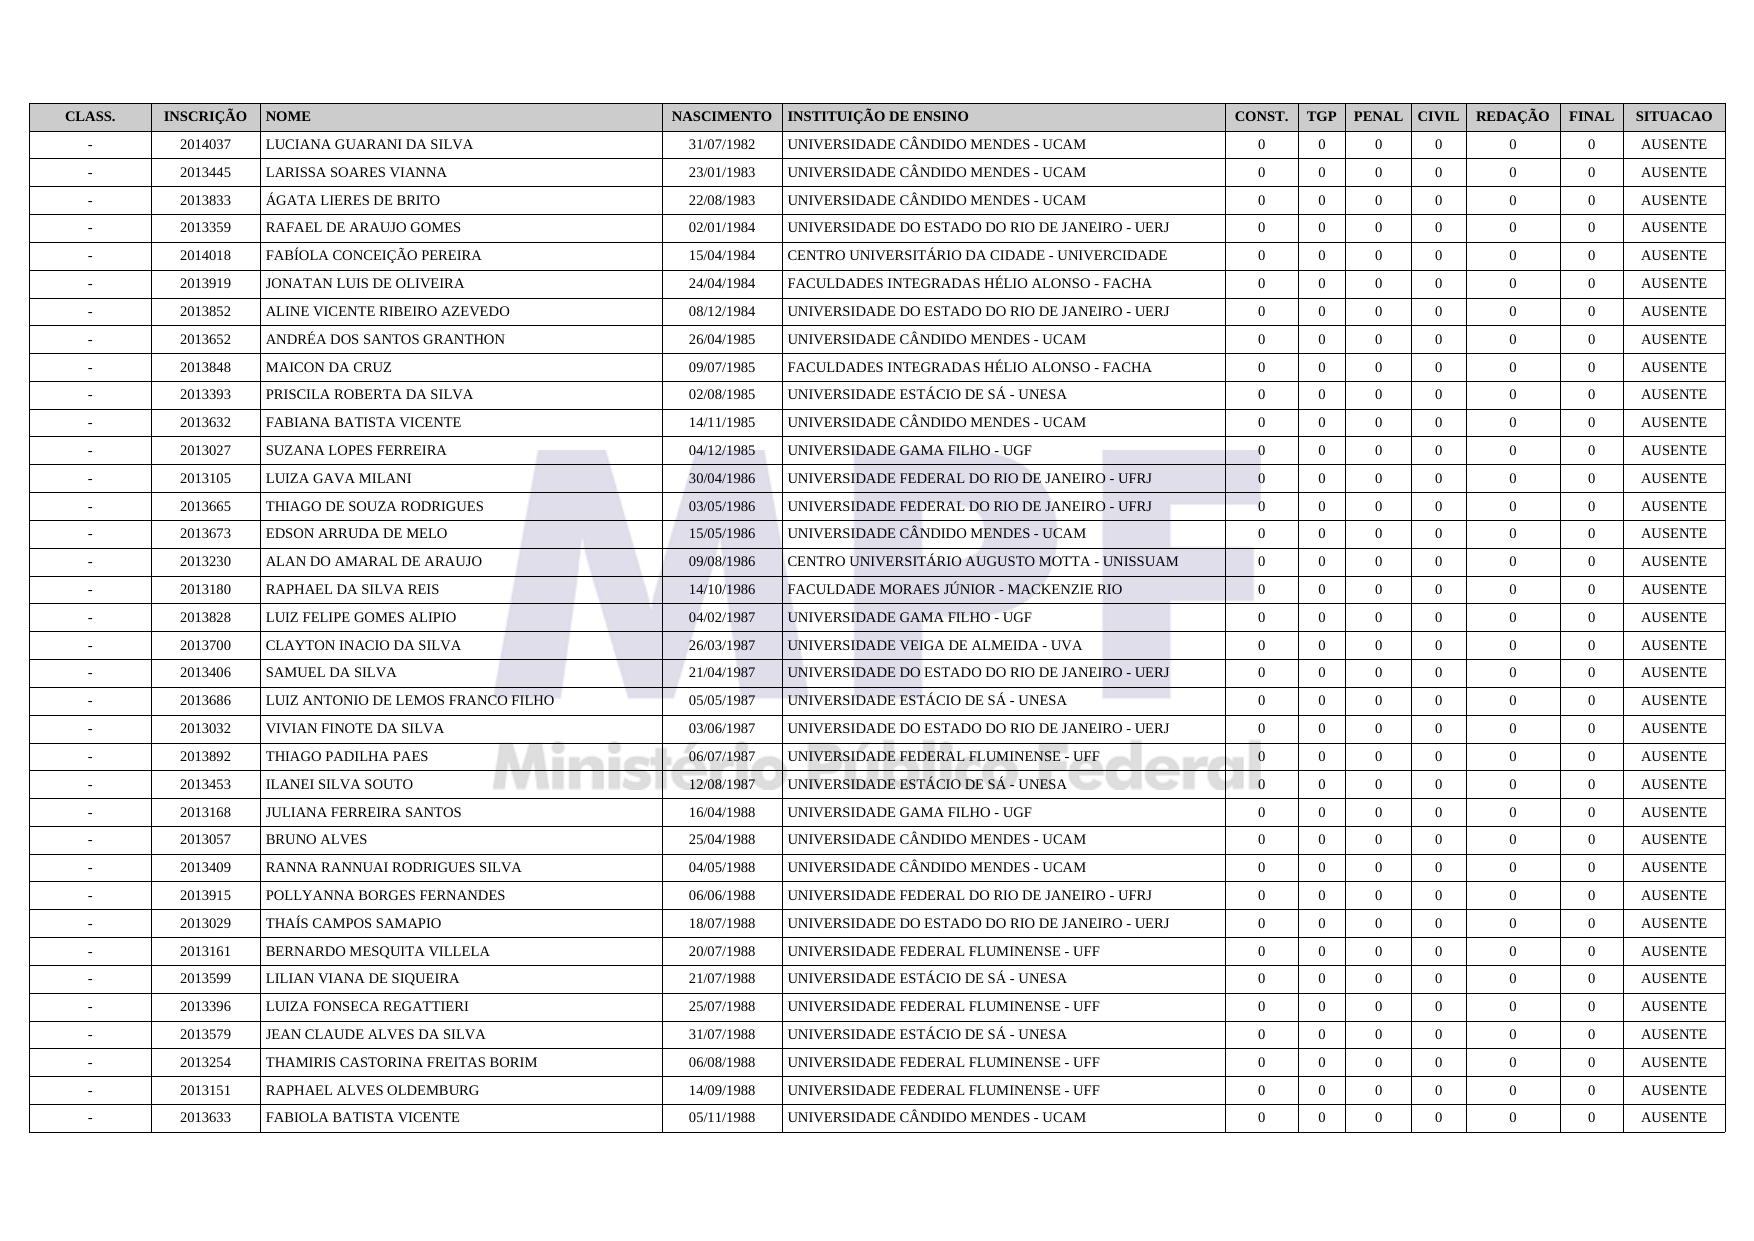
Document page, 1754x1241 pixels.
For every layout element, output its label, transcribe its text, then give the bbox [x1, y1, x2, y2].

table_cell CENTRO UNIVERSITÁRIO DA CIDADE - UNIVERCIDADE [783, 243, 1225, 269]
table_cell - [30, 577, 151, 603]
table_cell 2013665 [152, 493, 260, 520]
picture [1226, 577, 1261, 603]
table_cell 0 [1412, 493, 1466, 520]
table_cell RAPHAEL ALVES OLDEMBURG [261, 1077, 662, 1104]
table_cell 16/04/1988 [663, 799, 782, 826]
table_cell 0 [1346, 660, 1411, 687]
picture [663, 632, 782, 659]
table_cell 0 [1346, 938, 1411, 965]
table_cell LUIZA GAVA MILANI [261, 465, 662, 492]
table_cell 0 [1346, 521, 1411, 548]
table_cell UNIVERSIDADE FEDERAL DO RIO DE JANEIRO - UFRJ [783, 882, 1225, 909]
table_cell AUSENTE [1624, 243, 1725, 269]
table_cell LUIZA FONSECA REGATTIERI [261, 994, 662, 1021]
table_cell UNIVERSIDADE FEDERAL FLUMINENSE - UFF [783, 994, 1225, 1021]
table_cell JEAN CLAUDE ALVES DA SILVA [261, 1022, 662, 1048]
table_cell UNIVERSIDADE ESTÁCIO DE SÁ - UNESA [783, 966, 1225, 993]
table_cell 0 [1299, 187, 1345, 214]
table_cell 0 [1467, 994, 1560, 1021]
table_cell 0 [1412, 577, 1466, 603]
table_cell 0 [1299, 966, 1345, 993]
table_cell 0 [1346, 159, 1411, 186]
table_cell - [30, 437, 151, 464]
table_cell 0 [1467, 855, 1560, 881]
table_cell JULIANA FERREIRA SANTOS [261, 799, 662, 826]
table_cell 0 [1561, 882, 1623, 909]
picture [493, 465, 662, 492]
picture [1226, 465, 1261, 492]
table_header NASCIMENTO [663, 104, 782, 131]
table_cell BERNARDO MESQUITA VILLELA [261, 938, 662, 965]
table_cell - [30, 855, 151, 881]
picture [1226, 688, 1261, 715]
picture [1226, 450, 1261, 464]
picture [783, 771, 1225, 790]
table_cell - [30, 966, 151, 993]
table_cell 2013700 [152, 632, 260, 659]
table_cell 08/12/1984 [663, 299, 782, 325]
picture [783, 450, 1225, 464]
table_cell THAMIRIS CASTORINA FREITAS BORIM [261, 1049, 662, 1076]
table_cell - [30, 632, 151, 659]
table_cell VIVIAN FINOTE DA SILVA [261, 716, 662, 742]
table_cell 2013686 [152, 688, 260, 714]
table_cell 0 [1226, 744, 1298, 770]
table_cell 0 [1226, 994, 1298, 1021]
table_cell AUSENTE [1624, 299, 1725, 325]
table_cell 2013027 [152, 437, 260, 464]
table_cell 0 [1299, 632, 1345, 659]
table_cell 0 [1346, 465, 1411, 492]
picture [783, 660, 1225, 687]
table_cell 0 [1299, 215, 1345, 242]
table_cell 0 [1412, 437, 1466, 464]
table_cell AUSENTE [1624, 882, 1725, 909]
table_cell 0 [1226, 799, 1298, 826]
table_cell 0 [1346, 716, 1411, 742]
table_cell 0 [1467, 354, 1560, 381]
table_cell 0 [1467, 1022, 1560, 1048]
table_header INSTITUIÇÃO DE ENSINO [783, 104, 1225, 131]
table_cell AUSENTE [1624, 549, 1725, 576]
picture [1226, 771, 1261, 790]
table_cell AUSENTE [1624, 465, 1725, 492]
table_cell UNIVERSIDADE CÂNDIDO MENDES - UCAM [783, 1105, 1225, 1132]
picture [493, 577, 662, 603]
table_header CLASS. [30, 104, 151, 131]
table_cell 0 [1561, 159, 1623, 186]
table_cell 04/12/1985 [663, 437, 782, 464]
table_cell 0 [1561, 799, 1623, 826]
picture [783, 716, 1225, 743]
picture [663, 521, 782, 548]
table_cell AUSENTE [1624, 1049, 1725, 1076]
table_cell 0 [1467, 410, 1560, 436]
table_cell 0 [1299, 855, 1345, 881]
table_cell LILIAN VIANA DE SIQUEIRA [261, 966, 662, 993]
table_cell 0 [1412, 799, 1466, 826]
table_cell 0 [1346, 771, 1411, 798]
table_cell 0 [1346, 577, 1411, 603]
table_cell 0 [1412, 1077, 1466, 1104]
table_cell 0 [1412, 159, 1466, 186]
table_cell UNIVERSIDADE GAMA FILHO - UGF [783, 799, 1225, 826]
table_cell 0 [1467, 799, 1560, 826]
table_cell 0 [1561, 354, 1623, 381]
picture [493, 549, 662, 576]
table_cell 26/04/1985 [663, 326, 782, 353]
table_cell - [30, 326, 151, 353]
table_header REDAÇÃO [1467, 104, 1560, 131]
table_cell EDSON ARRUDA DE MELO [261, 521, 662, 548]
table_cell 0 [1412, 1105, 1466, 1132]
table_cell 2013848 [152, 354, 260, 381]
table_cell 0 [1346, 688, 1411, 714]
table_cell AUSENTE [1624, 855, 1725, 881]
table_cell 05/11/1988 [663, 1105, 782, 1132]
picture [663, 716, 782, 743]
table_cell 15/05/1986 [663, 521, 782, 548]
table_cell 24/04/1984 [663, 271, 782, 297]
table_cell 0 [1412, 660, 1466, 687]
table_cell AUSENTE [1624, 966, 1725, 993]
table_cell 0 [1467, 549, 1560, 576]
table_cell UNIVERSIDADE CÂNDIDO MENDES - UCAM [783, 521, 1225, 548]
table_cell 0 [1299, 299, 1345, 325]
table_cell 0 [1467, 882, 1560, 909]
table_cell 0 [1299, 437, 1345, 464]
table_cell AUSENTE [1624, 1105, 1725, 1132]
table_cell 0 [1561, 243, 1623, 269]
table_cell UNIVERSIDADE CÂNDIDO MENDES - UCAM [783, 132, 1225, 158]
picture [663, 493, 782, 520]
table_cell 0 [1299, 465, 1345, 492]
table_cell 0 [1226, 938, 1298, 965]
table_cell 0 [1561, 938, 1623, 965]
table_cell 0 [1346, 882, 1411, 909]
table_cell 0 [1561, 632, 1623, 659]
table_cell 0 [1299, 799, 1345, 826]
table_cell - [30, 215, 151, 242]
table_cell 0 [1412, 966, 1466, 993]
picture [1226, 493, 1261, 520]
table_cell SAMUEL DA SILVA [261, 660, 662, 687]
table_cell 2013393 [152, 382, 260, 409]
table_cell AUSENTE [1624, 410, 1725, 436]
table_cell 30/04/1986 [663, 465, 782, 492]
table_cell 0 [1412, 1049, 1466, 1076]
table_cell - [30, 159, 151, 186]
picture [493, 716, 662, 743]
picture [783, 465, 1225, 492]
table_cell 0 [1412, 271, 1466, 297]
table_cell AUSENTE [1624, 521, 1725, 548]
table_cell 0 [1412, 688, 1466, 714]
table_cell CENTRO UNIVERSITÁRIO AUGUSTO MOTTA - UNISSUAM [783, 549, 1225, 576]
table_cell 03/05/1986 [663, 493, 782, 520]
table_cell 2013828 [152, 604, 260, 631]
table_cell 0 [1346, 299, 1411, 325]
picture [1226, 632, 1261, 659]
table_cell 0 [1346, 966, 1411, 993]
table_cell - [30, 604, 151, 631]
picture [783, 688, 1225, 715]
table_cell 0 [1299, 326, 1345, 353]
table_cell 0 [1299, 1049, 1345, 1076]
table_cell AUSENTE [1624, 799, 1725, 826]
table_cell RAFAEL DE ARAUJO GOMES [261, 215, 662, 242]
table_cell - [30, 771, 151, 798]
table_cell - [30, 744, 151, 770]
table_cell AUSENTE [1624, 994, 1725, 1021]
table_cell 0 [1561, 326, 1623, 353]
table_cell 0 [1561, 215, 1623, 242]
table_cell 0 [1299, 882, 1345, 909]
table_cell 0 [1226, 132, 1298, 158]
table_cell 0 [1226, 493, 1298, 520]
table_cell 0 [1412, 716, 1466, 742]
table_cell 0 [1467, 966, 1560, 993]
table_cell 0 [1346, 604, 1411, 631]
table_cell 0 [1561, 437, 1623, 464]
table_cell SUZANA LOPES FERREIRA [261, 437, 662, 464]
table_cell AUSENTE [1624, 215, 1725, 242]
table_cell FACULDADE MORAES JÚNIOR - MACKENZIE RIO [783, 577, 1225, 603]
table_cell 0 [1299, 1105, 1345, 1132]
table_cell 0 [1467, 688, 1560, 714]
table_cell 2013359 [152, 215, 260, 242]
picture [663, 604, 782, 631]
table_cell - [30, 882, 151, 909]
table_cell 0 [1561, 771, 1623, 798]
picture [493, 632, 662, 659]
table_cell 0 [1561, 493, 1623, 520]
table_cell 31/07/1988 [663, 1022, 782, 1048]
table_cell 21/04/1987 [663, 660, 782, 687]
table_cell 0 [1346, 243, 1411, 269]
table_cell UNIVERSIDADE CÂNDIDO MENDES - UCAM [783, 159, 1225, 186]
table_cell 0 [1467, 1077, 1560, 1104]
table_cell 0 [1226, 827, 1298, 854]
table_cell 0 [1346, 1105, 1411, 1132]
table_cell FABIANA BATISTA VICENTE [261, 410, 662, 436]
table_cell 0 [1412, 132, 1466, 158]
table_cell UNIVERSIDADE VEIGA DE ALMEIDA - UVA [783, 632, 1225, 659]
table_cell 31/07/1982 [663, 132, 782, 158]
table_cell 0 [1226, 632, 1298, 659]
picture [1226, 716, 1261, 743]
table_cell 0 [1346, 437, 1411, 464]
table_cell 2013161 [152, 938, 260, 965]
table_cell - [30, 994, 151, 1021]
table_cell 06/06/1988 [663, 882, 782, 909]
table_cell THAÍS CAMPOS SAMAPIO [261, 910, 662, 937]
table_cell 2013396 [152, 994, 260, 1021]
table_cell - [30, 410, 151, 436]
table_cell AUSENTE [1624, 632, 1725, 659]
table_cell AUSENTE [1624, 744, 1725, 770]
table_cell 0 [1226, 299, 1298, 325]
table_cell UNIVERSIDADE FEDERAL FLUMINENSE - UFF [783, 1049, 1225, 1076]
table_cell 2013180 [152, 577, 260, 603]
table_cell AUSENTE [1624, 771, 1725, 798]
table_cell AUSENTE [1624, 132, 1725, 158]
table_cell AUSENTE [1624, 493, 1725, 520]
table_cell 14/10/1986 [663, 577, 782, 603]
table_cell 0 [1412, 855, 1466, 881]
table_cell AUSENTE [1624, 159, 1725, 186]
table_cell 0 [1299, 716, 1345, 742]
table_cell 04/02/1987 [663, 604, 782, 631]
table_cell 26/03/1987 [663, 632, 782, 659]
table_cell AUSENTE [1624, 660, 1725, 687]
table_cell UNIVERSIDADE CÂNDIDO MENDES - UCAM [783, 326, 1225, 353]
table_cell 0 [1299, 493, 1345, 520]
table_cell 0 [1299, 521, 1345, 548]
table_cell LUCIANA GUARANI DA SILVA [261, 132, 662, 158]
table_cell FACULDADES INTEGRADAS HÉLIO ALONSO - FACHA [783, 271, 1225, 297]
table_cell - [30, 465, 151, 492]
table_cell - [30, 132, 151, 158]
picture [783, 549, 1225, 576]
table_cell 0 [1226, 855, 1298, 881]
table_cell 0 [1561, 410, 1623, 436]
table_cell 0 [1412, 382, 1466, 409]
table_cell PRISCILA ROBERTA DA SILVA [261, 382, 662, 409]
table_cell UNIVERSIDADE FEDERAL FLUMINENSE - UFF [783, 744, 1225, 770]
picture [493, 604, 662, 631]
table_cell UNIVERSIDADE ESTÁCIO DE SÁ - UNESA [783, 688, 1225, 714]
picture [1226, 660, 1261, 687]
table_cell AUSENTE [1624, 604, 1725, 631]
table_cell 0 [1226, 882, 1298, 909]
table_cell - [30, 660, 151, 687]
table_cell 0 [1412, 938, 1466, 965]
table_cell 0 [1412, 1022, 1466, 1048]
table_cell JONATAN LUIS DE OLIVEIRA [261, 271, 662, 297]
table_cell 2013852 [152, 299, 260, 325]
table_cell BRUNO ALVES [261, 827, 662, 854]
table_cell AUSENTE [1624, 827, 1725, 854]
table_cell 02/08/1985 [663, 382, 782, 409]
table_cell 0 [1467, 716, 1560, 742]
table_cell 0 [1412, 521, 1466, 548]
table_cell 2014018 [152, 243, 260, 269]
table_cell POLLYANNA BORGES FERNANDES [261, 882, 662, 909]
table_cell 0 [1226, 549, 1298, 576]
table_cell 0 [1561, 716, 1623, 742]
table_cell 0 [1412, 326, 1466, 353]
table_cell 0 [1226, 660, 1298, 687]
table_cell 2013673 [152, 521, 260, 548]
table_cell 0 [1467, 660, 1560, 687]
table_cell 0 [1226, 437, 1298, 464]
table_cell THIAGO DE SOUZA RODRIGUES [261, 493, 662, 520]
table_cell 0 [1346, 799, 1411, 826]
table_cell ANDRÉA DOS SANTOS GRANTHON [261, 326, 662, 353]
table_cell 0 [1561, 549, 1623, 576]
table_cell UNIVERSIDADE ESTÁCIO DE SÁ - UNESA [783, 771, 1225, 798]
table_cell 0 [1346, 827, 1411, 854]
table_cell 0 [1467, 744, 1560, 770]
table_cell - [30, 799, 151, 826]
table_cell MAICON DA CRUZ [261, 354, 662, 381]
table_cell - [30, 910, 151, 937]
table_cell 0 [1467, 159, 1560, 186]
table_cell UNIVERSIDADE FEDERAL FLUMINENSE - UFF [783, 938, 1225, 965]
table_cell 0 [1226, 159, 1298, 186]
table_cell 0 [1226, 1077, 1298, 1104]
table_cell 0 [1346, 855, 1411, 881]
table_cell 0 [1346, 994, 1411, 1021]
table_cell ALAN DO AMARAL DE ARAUJO [261, 549, 662, 576]
table_cell 0 [1412, 827, 1466, 854]
table_cell 14/09/1988 [663, 1077, 782, 1104]
table_cell 0 [1299, 382, 1345, 409]
picture [1226, 549, 1261, 576]
table_cell 0 [1226, 910, 1298, 937]
table_cell 0 [1412, 882, 1466, 909]
picture [783, 604, 1225, 631]
table_cell 0 [1467, 1049, 1560, 1076]
table_cell 0 [1412, 744, 1466, 770]
table_cell 2013057 [152, 827, 260, 854]
table_header NOME [261, 104, 662, 131]
table_cell UNIVERSIDADE GAMA FILHO - UGF [783, 437, 1225, 464]
picture [493, 660, 662, 687]
table_cell 0 [1226, 966, 1298, 993]
table_cell 0 [1346, 1049, 1411, 1076]
table_cell 2013105 [152, 465, 260, 492]
table_cell - [30, 1105, 151, 1132]
picture [663, 771, 782, 790]
table_cell 0 [1226, 577, 1298, 603]
table_cell UNIVERSIDADE CÂNDIDO MENDES - UCAM [783, 410, 1225, 436]
table_cell 25/07/1988 [663, 994, 782, 1021]
table_cell - [30, 521, 151, 548]
table_cell 2013892 [152, 744, 260, 770]
picture [493, 688, 662, 715]
table_cell 14/11/1985 [663, 410, 782, 436]
table_cell 06/07/1987 [663, 744, 782, 770]
table_cell 0 [1226, 410, 1298, 436]
table_cell - [30, 354, 151, 381]
table_cell 0 [1467, 187, 1560, 214]
table_cell - [30, 716, 151, 742]
table_cell 0 [1226, 382, 1298, 409]
table_cell 2013599 [152, 966, 260, 993]
picture [493, 521, 662, 548]
table_cell 0 [1412, 215, 1466, 242]
table_cell 0 [1412, 410, 1466, 436]
table_header SITUACAO [1624, 104, 1725, 131]
table_cell 0 [1412, 187, 1466, 214]
table_cell 0 [1346, 1077, 1411, 1104]
table_cell 2013406 [152, 660, 260, 687]
table_cell 2013632 [152, 410, 260, 436]
picture [663, 465, 782, 492]
table_cell 2013029 [152, 910, 260, 937]
table_cell 0 [1467, 577, 1560, 603]
table_cell 12/08/1987 [663, 771, 782, 798]
table_cell 0 [1412, 771, 1466, 798]
table_cell 0 [1346, 632, 1411, 659]
table_cell 2013230 [152, 549, 260, 576]
picture [1226, 604, 1261, 631]
table_cell 0 [1346, 549, 1411, 576]
table_cell 0 [1412, 994, 1466, 1021]
table_cell 0 [1299, 604, 1345, 631]
table_cell 0 [1561, 910, 1623, 937]
table_cell - [30, 549, 151, 576]
table_cell 22/08/1983 [663, 187, 782, 214]
table_cell AUSENTE [1624, 577, 1725, 603]
table_header FINAL [1561, 104, 1623, 131]
table_cell UNIVERSIDADE GAMA FILHO - UGF [783, 604, 1225, 631]
table_cell 0 [1299, 549, 1345, 576]
table_cell AUSENTE [1624, 354, 1725, 381]
table_cell 0 [1561, 1049, 1623, 1076]
table_cell AUSENTE [1624, 187, 1725, 214]
picture [663, 577, 782, 603]
table_cell 2014037 [152, 132, 260, 158]
picture [783, 632, 1225, 659]
table_cell 0 [1561, 827, 1623, 854]
table_cell 0 [1299, 1077, 1345, 1104]
table_cell 0 [1299, 938, 1345, 965]
table_cell - [30, 938, 151, 965]
table_cell 0 [1561, 604, 1623, 631]
picture [663, 450, 782, 464]
table_cell 0 [1299, 688, 1345, 714]
table_cell 0 [1561, 855, 1623, 881]
table_cell AUSENTE [1624, 326, 1725, 353]
table_cell FABIOLA BATISTA VICENTE [261, 1105, 662, 1132]
table_cell 0 [1561, 1077, 1623, 1104]
table_cell 0 [1561, 465, 1623, 492]
picture [663, 549, 782, 576]
table_cell UNIVERSIDADE CÂNDIDO MENDES - UCAM [783, 187, 1225, 214]
table_cell 0 [1299, 271, 1345, 297]
table_cell 0 [1467, 382, 1560, 409]
table_cell 0 [1412, 299, 1466, 325]
table_cell 0 [1299, 159, 1345, 186]
table_cell 0 [1412, 465, 1466, 492]
table_cell 0 [1226, 271, 1298, 297]
table_cell 2013453 [152, 771, 260, 798]
table_cell UNIVERSIDADE DO ESTADO DO RIO DE JANEIRO - UERJ [783, 910, 1225, 937]
table_cell UNIVERSIDADE DO ESTADO DO RIO DE JANEIRO - UERJ [783, 299, 1225, 325]
table_cell 0 [1299, 744, 1345, 770]
table_cell 0 [1412, 910, 1466, 937]
table_cell 0 [1467, 938, 1560, 965]
table_cell 0 [1299, 1022, 1345, 1048]
table_cell 0 [1226, 215, 1298, 242]
table_cell 2013652 [152, 326, 260, 353]
table_cell 0 [1299, 660, 1345, 687]
table_cell 06/08/1988 [663, 1049, 782, 1076]
table_cell UNIVERSIDADE CÂNDIDO MENDES - UCAM [783, 827, 1225, 854]
table_cell 0 [1561, 966, 1623, 993]
table_cell UNIVERSIDADE ESTÁCIO DE SÁ - UNESA [783, 382, 1225, 409]
table_cell 05/05/1987 [663, 688, 782, 714]
table_cell - [30, 299, 151, 325]
table_cell 18/07/1988 [663, 910, 782, 937]
table_cell AUSENTE [1624, 382, 1725, 409]
table_cell 0 [1299, 827, 1345, 854]
picture [783, 577, 1225, 603]
table_cell 0 [1299, 577, 1345, 603]
table_cell 0 [1467, 326, 1560, 353]
table_cell 2013445 [152, 159, 260, 186]
table_cell - [30, 1049, 151, 1076]
table_cell 0 [1226, 771, 1298, 798]
table_cell 0 [1226, 187, 1298, 214]
table_cell THIAGO PADILHA PAES [261, 744, 662, 770]
table_cell 0 [1561, 521, 1623, 548]
table_cell 2013633 [152, 1105, 260, 1132]
table_cell ALINE VICENTE RIBEIRO AZEVEDO [261, 299, 662, 325]
table_cell 0 [1299, 132, 1345, 158]
table_cell LARISSA SOARES VIANNA [261, 159, 662, 186]
table_cell 0 [1226, 1105, 1298, 1132]
table_cell 0 [1226, 354, 1298, 381]
table_cell 0 [1561, 660, 1623, 687]
table_cell RAPHAEL DA SILVA REIS [261, 577, 662, 603]
table_cell CLAYTON INACIO DA SILVA [261, 632, 662, 659]
table_cell 03/06/1987 [663, 716, 782, 742]
table_cell 0 [1467, 243, 1560, 269]
table_cell UNIVERSIDADE DO ESTADO DO RIO DE JANEIRO - UERJ [783, 716, 1225, 742]
table_cell 2013409 [152, 855, 260, 881]
table_cell 0 [1346, 326, 1411, 353]
picture [783, 744, 1225, 770]
table_cell 0 [1226, 716, 1298, 742]
table_cell 09/07/1985 [663, 354, 782, 381]
table_cell 0 [1467, 632, 1560, 659]
table_cell LUIZ FELIPE GOMES ALIPIO [261, 604, 662, 631]
table_cell 04/05/1988 [663, 855, 782, 881]
table_cell 2013919 [152, 271, 260, 297]
table_cell 0 [1346, 271, 1411, 297]
table_cell 0 [1346, 187, 1411, 214]
table_cell 0 [1467, 493, 1560, 520]
table_cell 0 [1467, 827, 1560, 854]
table_cell 0 [1299, 994, 1345, 1021]
picture [663, 660, 782, 687]
table_cell - [30, 493, 151, 520]
table_cell 0 [1346, 493, 1411, 520]
table_cell 0 [1561, 744, 1623, 770]
picture [663, 688, 782, 715]
table_cell 0 [1226, 243, 1298, 269]
table_cell RANNA RANNUAI RODRIGUES SILVA [261, 855, 662, 881]
picture [493, 771, 662, 790]
table_cell 0 [1299, 771, 1345, 798]
table_cell 0 [1561, 688, 1623, 714]
table_cell 0 [1226, 604, 1298, 631]
table_cell AUSENTE [1624, 716, 1725, 742]
table_cell 2013151 [152, 1077, 260, 1104]
table_cell AUSENTE [1624, 688, 1725, 714]
table_cell 2013579 [152, 1022, 260, 1048]
table_header PENAL [1346, 104, 1411, 131]
table_cell 0 [1226, 326, 1298, 353]
table_cell 0 [1561, 994, 1623, 1021]
table_cell UNIVERSIDADE DO ESTADO DO RIO DE JANEIRO - UERJ [783, 660, 1225, 687]
table_cell 0 [1346, 354, 1411, 381]
table_cell 2013168 [152, 799, 260, 826]
table_cell FACULDADES INTEGRADAS HÉLIO ALONSO - FACHA [783, 354, 1225, 381]
table_cell 2013254 [152, 1049, 260, 1076]
table_cell - [30, 187, 151, 214]
picture [493, 744, 662, 770]
table_cell 09/08/1986 [663, 549, 782, 576]
table_cell 2013915 [152, 882, 260, 909]
table_cell - [30, 1022, 151, 1048]
table_cell - [30, 827, 151, 854]
table_cell UNIVERSIDADE FEDERAL DO RIO DE JANEIRO - UFRJ [783, 465, 1225, 492]
table_cell AUSENTE [1624, 437, 1725, 464]
table_cell 0 [1412, 632, 1466, 659]
table_cell 0 [1467, 910, 1560, 937]
table_cell - [30, 243, 151, 269]
table_cell 0 [1561, 577, 1623, 603]
table_cell 0 [1346, 410, 1411, 436]
table_cell 0 [1299, 354, 1345, 381]
picture [1226, 521, 1261, 548]
picture [493, 450, 662, 464]
table_cell 0 [1346, 215, 1411, 242]
table_cell LUIZ ANTONIO DE LEMOS FRANCO FILHO [261, 688, 662, 714]
table_cell 0 [1561, 132, 1623, 158]
table_cell 0 [1346, 382, 1411, 409]
table_cell 0 [1467, 132, 1560, 158]
table_cell UNIVERSIDADE ESTÁCIO DE SÁ - UNESA [783, 1022, 1225, 1048]
table_cell AUSENTE [1624, 910, 1725, 937]
table_cell 0 [1467, 604, 1560, 631]
table_cell 0 [1346, 910, 1411, 937]
table_cell 25/04/1988 [663, 827, 782, 854]
table_cell 15/04/1984 [663, 243, 782, 269]
table_cell 20/07/1988 [663, 938, 782, 965]
table_cell 0 [1561, 1105, 1623, 1132]
table_cell 0 [1412, 243, 1466, 269]
table_cell AUSENTE [1624, 271, 1725, 297]
table_cell 0 [1467, 299, 1560, 325]
table_cell 0 [1346, 132, 1411, 158]
table_cell 2013032 [152, 716, 260, 742]
table_cell AUSENTE [1624, 938, 1725, 965]
table_cell 0 [1299, 243, 1345, 269]
table_cell 0 [1467, 771, 1560, 798]
table_cell UNIVERSIDADE DO ESTADO DO RIO DE JANEIRO - UERJ [783, 215, 1225, 242]
picture [493, 493, 662, 520]
table_cell 0 [1467, 521, 1560, 548]
table_header CIVIL [1412, 104, 1466, 131]
table_cell 0 [1299, 910, 1345, 937]
table_cell 21/07/1988 [663, 966, 782, 993]
table_cell 0 [1299, 410, 1345, 436]
table_cell - [30, 688, 151, 714]
table_header CONST. [1226, 104, 1298, 131]
table_cell AUSENTE [1624, 1022, 1725, 1048]
table_cell 0 [1412, 604, 1466, 631]
table_cell 0 [1467, 465, 1560, 492]
table_cell - [30, 1077, 151, 1104]
picture [783, 493, 1225, 520]
table_cell 0 [1561, 382, 1623, 409]
table_cell ILANEI SILVA SOUTO [261, 771, 662, 798]
table_cell 0 [1226, 1049, 1298, 1076]
table_cell 0 [1561, 1022, 1623, 1048]
table_cell 0 [1561, 299, 1623, 325]
table_cell 0 [1467, 215, 1560, 242]
table_cell 0 [1346, 1022, 1411, 1048]
table_cell UNIVERSIDADE CÂNDIDO MENDES - UCAM [783, 855, 1225, 881]
table_cell 0 [1346, 744, 1411, 770]
table_cell - [30, 271, 151, 297]
table_cell - [30, 382, 151, 409]
table_cell 0 [1561, 187, 1623, 214]
table_cell 0 [1226, 1022, 1298, 1048]
picture [783, 521, 1225, 548]
picture [1226, 744, 1261, 770]
table_cell 02/01/1984 [663, 215, 782, 242]
table_cell 0 [1226, 465, 1298, 492]
table_cell 0 [1467, 271, 1560, 297]
table_cell UNIVERSIDADE FEDERAL DO RIO DE JANEIRO - UFRJ [783, 493, 1225, 520]
table_cell 0 [1467, 437, 1560, 464]
table_cell 0 [1467, 1105, 1560, 1132]
table_cell ÁGATA LIERES DE BRITO [261, 187, 662, 214]
table_cell 0 [1226, 521, 1298, 548]
table_cell 0 [1412, 549, 1466, 576]
table_header TGP [1299, 104, 1345, 131]
table_cell AUSENTE [1624, 1077, 1725, 1104]
table_cell 0 [1226, 688, 1298, 714]
picture [663, 744, 782, 770]
table_cell 0 [1412, 354, 1466, 381]
table_cell 23/01/1983 [663, 159, 782, 186]
table_header INSCRIÇÃO [152, 104, 260, 131]
table_cell 2013833 [152, 187, 260, 214]
table_cell FABÍOLA CONCEIÇÃO PEREIRA [261, 243, 662, 269]
table_cell UNIVERSIDADE FEDERAL FLUMINENSE - UFF [783, 1077, 1225, 1104]
table_cell 0 [1561, 271, 1623, 297]
